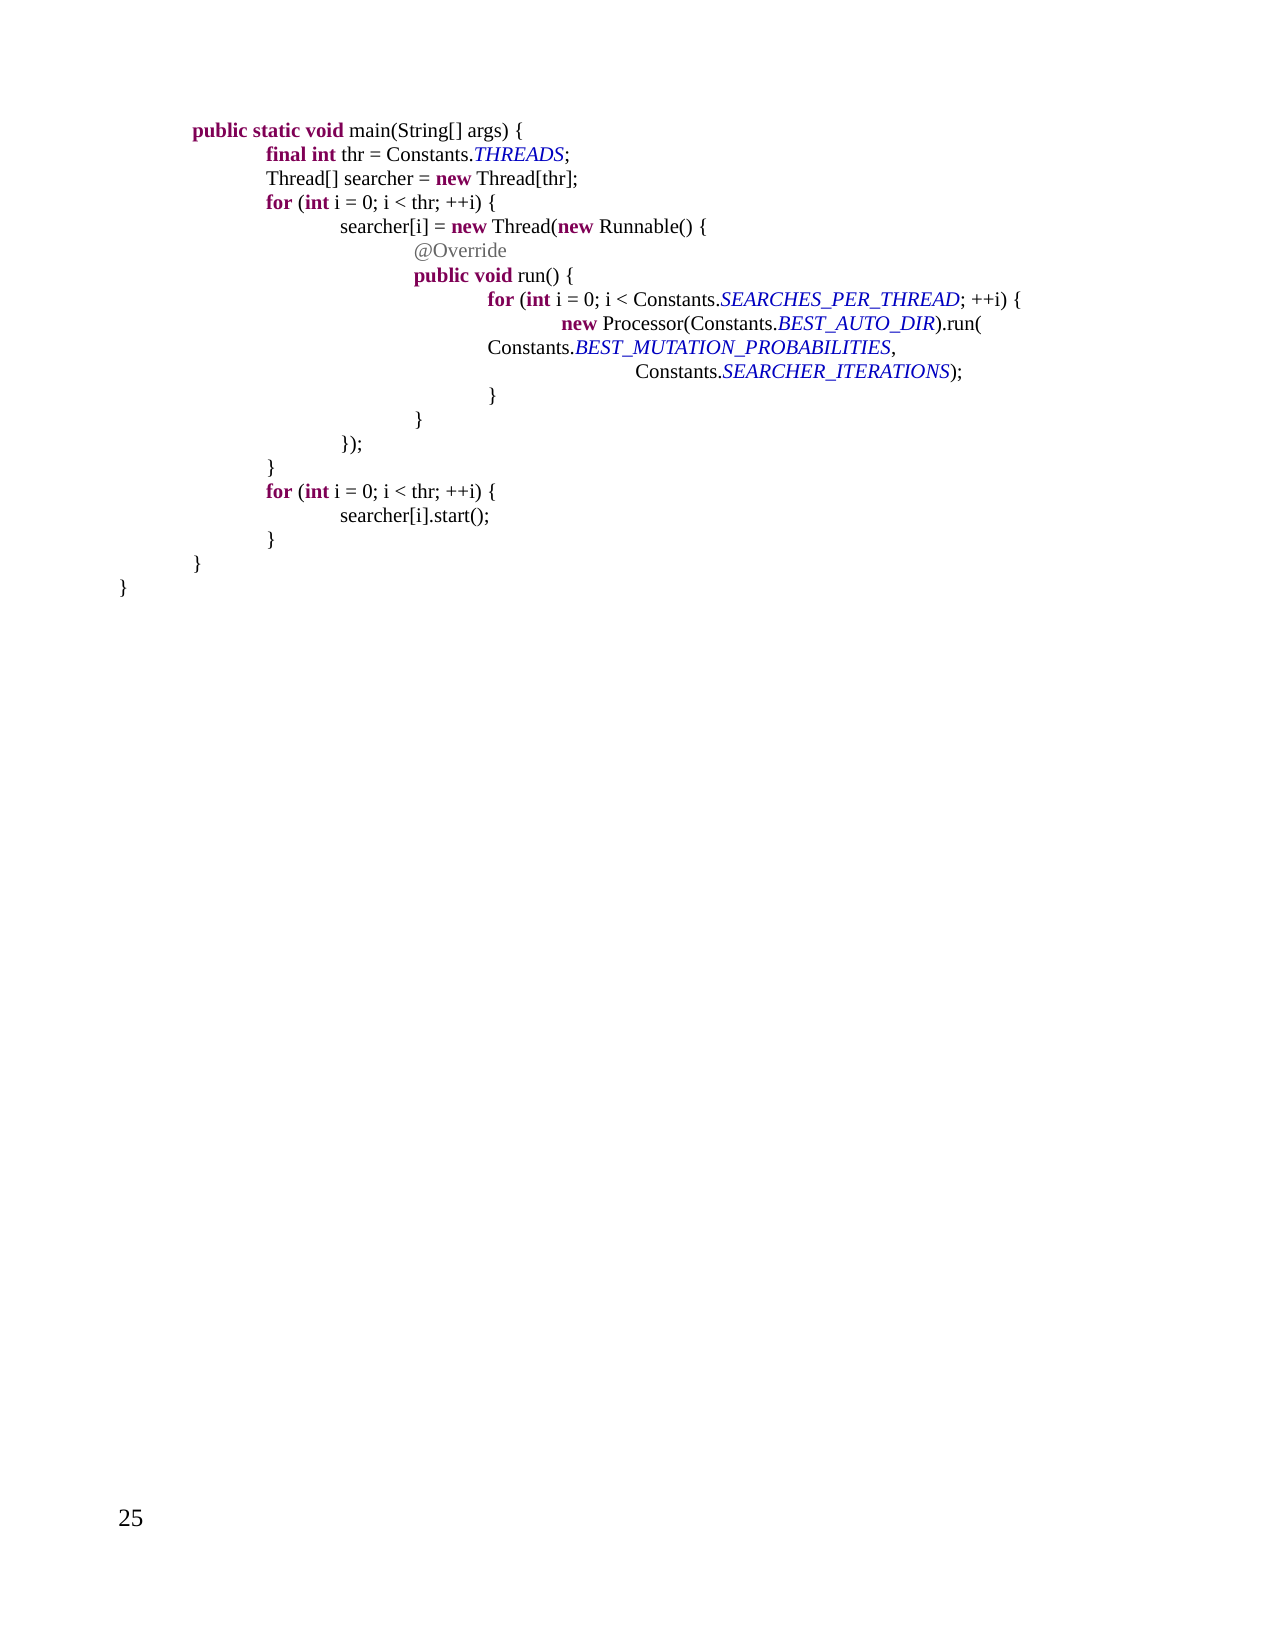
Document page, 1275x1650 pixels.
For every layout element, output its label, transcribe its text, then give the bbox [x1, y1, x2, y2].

text } [118, 551, 1157, 575]
text searcher[i].start(); [118, 503, 1157, 527]
text }); [118, 431, 1157, 455]
text } [118, 407, 1157, 431]
text for (int i = 0; i < thr; ++i) { [118, 479, 1157, 503]
text } [118, 383, 1157, 407]
text new Processor(Constants.BEST_AUTO_DIR).run( Constants.BEST_MUTATION_PROBABILITIES, [118, 311, 1157, 359]
text final int thr = Constants.THREADS; [118, 142, 1157, 166]
text Thread[] searcher = new Thread[thr]; [118, 166, 1157, 190]
text for (int i = 0; i < thr; ++i) { [118, 190, 1157, 214]
text } [118, 575, 1157, 599]
text public static void main(String[] args) { [118, 118, 1157, 142]
text @Override [118, 238, 1157, 262]
text } [118, 455, 1157, 479]
text for (int i = 0; i < Constants.SEARCHES_PER_THREAD; ++i) { [118, 287, 1157, 311]
text public void run() { [118, 262, 1157, 287]
text } [118, 527, 1157, 551]
text searcher[i] = new Thread(new Runnable() { [118, 214, 1157, 238]
text Constants.SEARCHER_ITERATIONS); [118, 359, 1157, 383]
